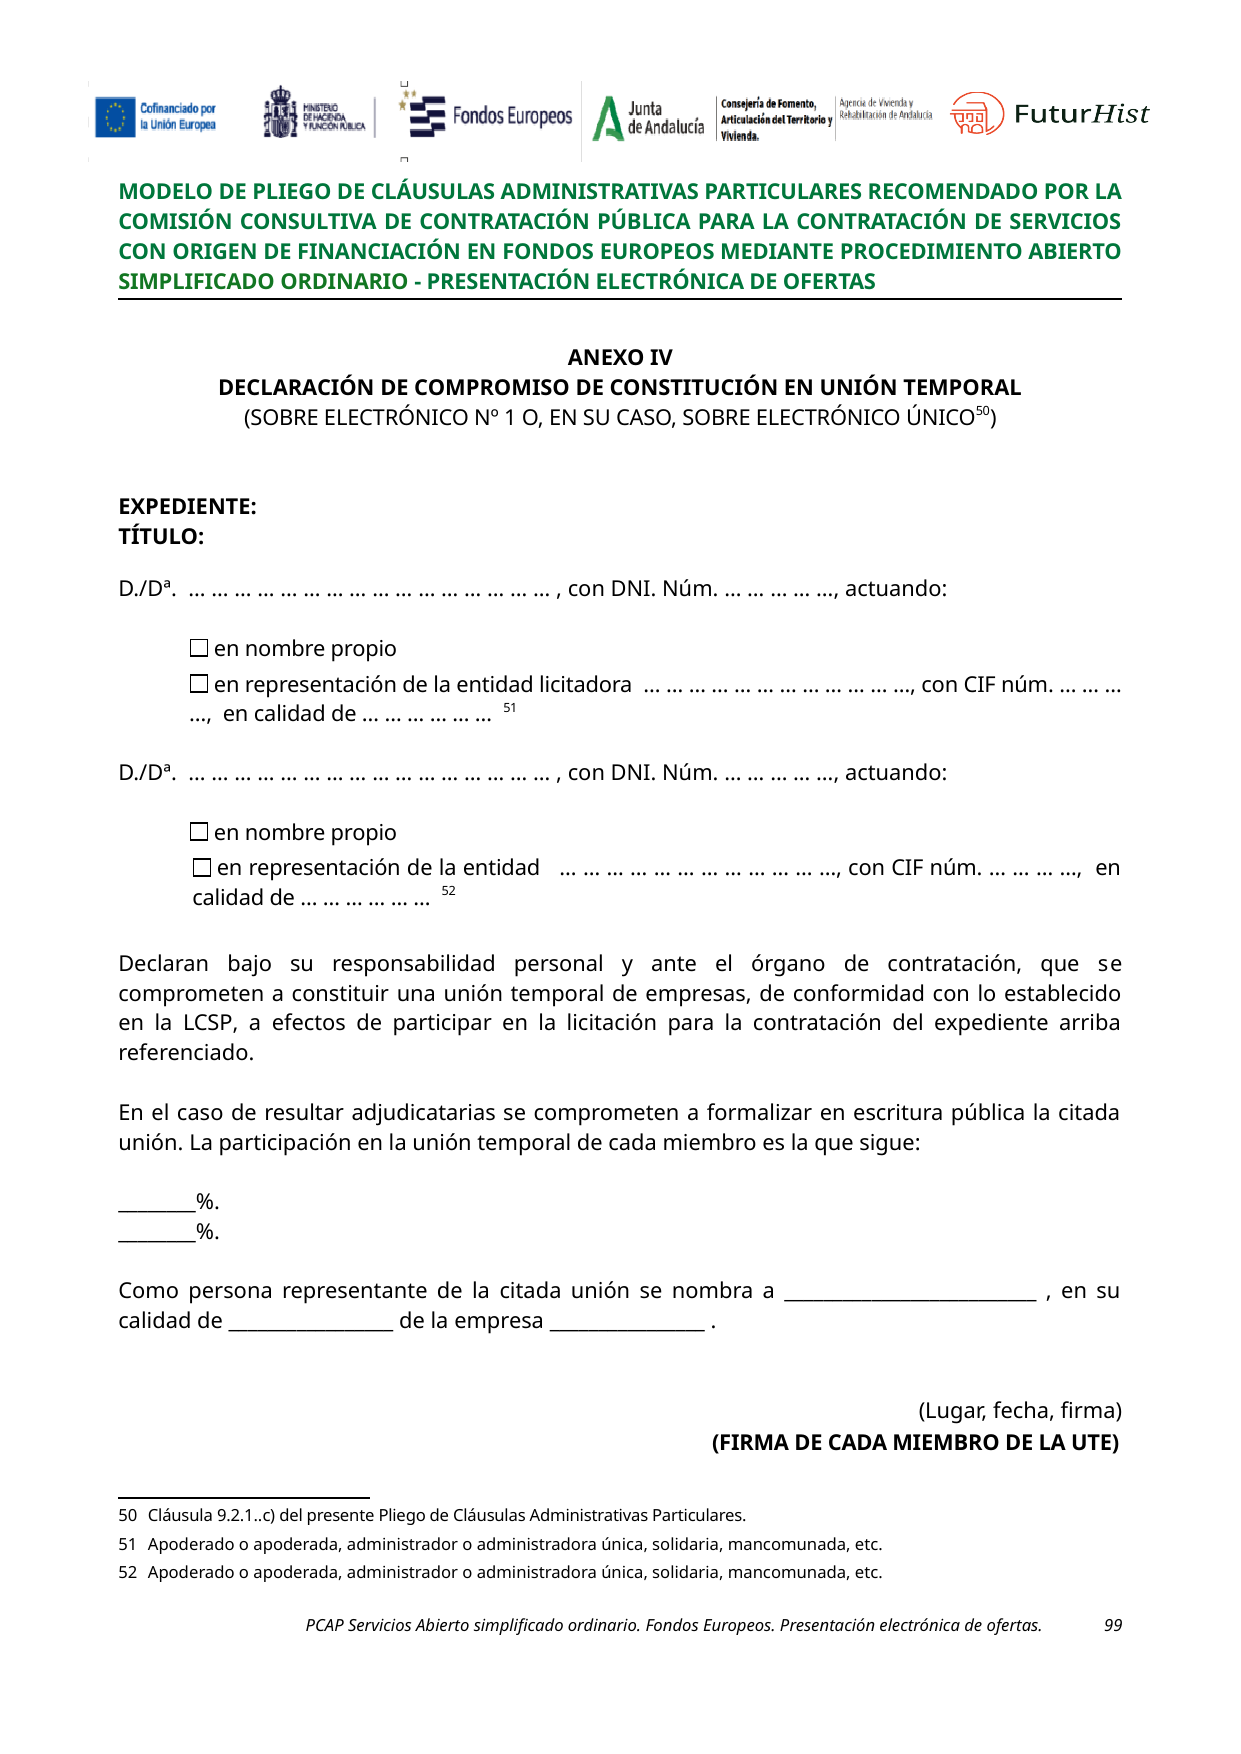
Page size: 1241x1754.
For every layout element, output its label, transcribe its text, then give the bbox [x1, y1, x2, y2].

text (FIRMA DE CADA MIEMBRO DE LA UTE) [118, 1424, 1122, 1460]
text ________%. [118, 1186, 1122, 1216]
text en representación de la entidad licitadora … … … … … … … … … … … …, con CIF núm. … … … …, en calidad de … … … … … … [189, 669, 1122, 728]
text ________%. [118, 1216, 1122, 1246]
text DECLARACIÓN DE COMPROMISO DE CONSTITUCIÓN EN UNIÓN TEMPORAL [118, 372, 1122, 402]
text en nombre propio [189, 817, 1122, 846]
text Cláusula 9.2.1..c) del presente Pliego de Cláusulas Administrativas Particulares. [118, 1504, 1122, 1526]
text D./Dª. … … … … … … … … … … … … … … … … , con DNI. Núm. … … … … …, actuando: [118, 573, 1122, 603]
text en representación de la entidad … … … … … … … … … … … …, con CIF núm. … … … …, en calidad de … … … … … … [192, 852, 1122, 912]
text Apoderado o apoderada, administrador o administradora única, solidaria, mancomunada, etc. [118, 1532, 1122, 1555]
text D./Dª. … … … … … … … … … … … … … … … … , con DNI. Núm. … … … … …, actuando: [118, 757, 1122, 787]
text Declaran bajo su responsabilidad personal y ante el órgano de contratación, que se comprometen a constituir una unión temporal de empresas, de conformidad con lo establecido en la LCSP, a efectos de participar en la licitación para la contratación del expediente arriba referenciado. [118, 948, 1122, 1067]
text en nombre propio [189, 633, 1122, 663]
text (SOBRE ELECTRÓNICO Nº 1 O, EN SU CASO, SOBRE ELECTRÓNICO ÚNICO) [118, 402, 1122, 431]
text MODELO DE PLIEGO DE CLÁUSULAS ADMINISTRATIVAS PARTICULARES RECOMENDADO POR LA COMISIÓN CONSULTIVA DE CONTRATACIÓN PÚBLICA PARA LA CONTRATACIÓN DE SERVICIOS CON ORIGEN DE FINANCIACIÓN EN FONDOS EUROPEOS MEDIANTE PROCEDIMIENTO ABIERTO SIMPLIFICADO ORDINARIO - PRESENTACIÓN ELECTRÓNICA DE OFERTAS [118, 176, 1122, 298]
picture [88, 79, 943, 162]
text TÍTULO: [118, 521, 1122, 551]
text (Lugar, fecha, firma) [118, 1395, 1122, 1424]
text EXPEDIENTE: [118, 491, 1122, 521]
text ANEXO IV [118, 342, 1122, 372]
text Como persona representante de la citada unión se nombra a __________________________ , en su calidad de _________________ de la empresa ________________ . [118, 1276, 1122, 1335]
picture [949, 92, 1150, 135]
text En el caso de resultar adjudicatarias se comprometen a formalizar en escritura pública la citada unión. La participación en la unión temporal de cada miembro es la que sigue: [118, 1097, 1122, 1156]
text Apoderado o apoderada, administrador o administradora única, solidaria, mancomunada, etc. [118, 1561, 1122, 1584]
